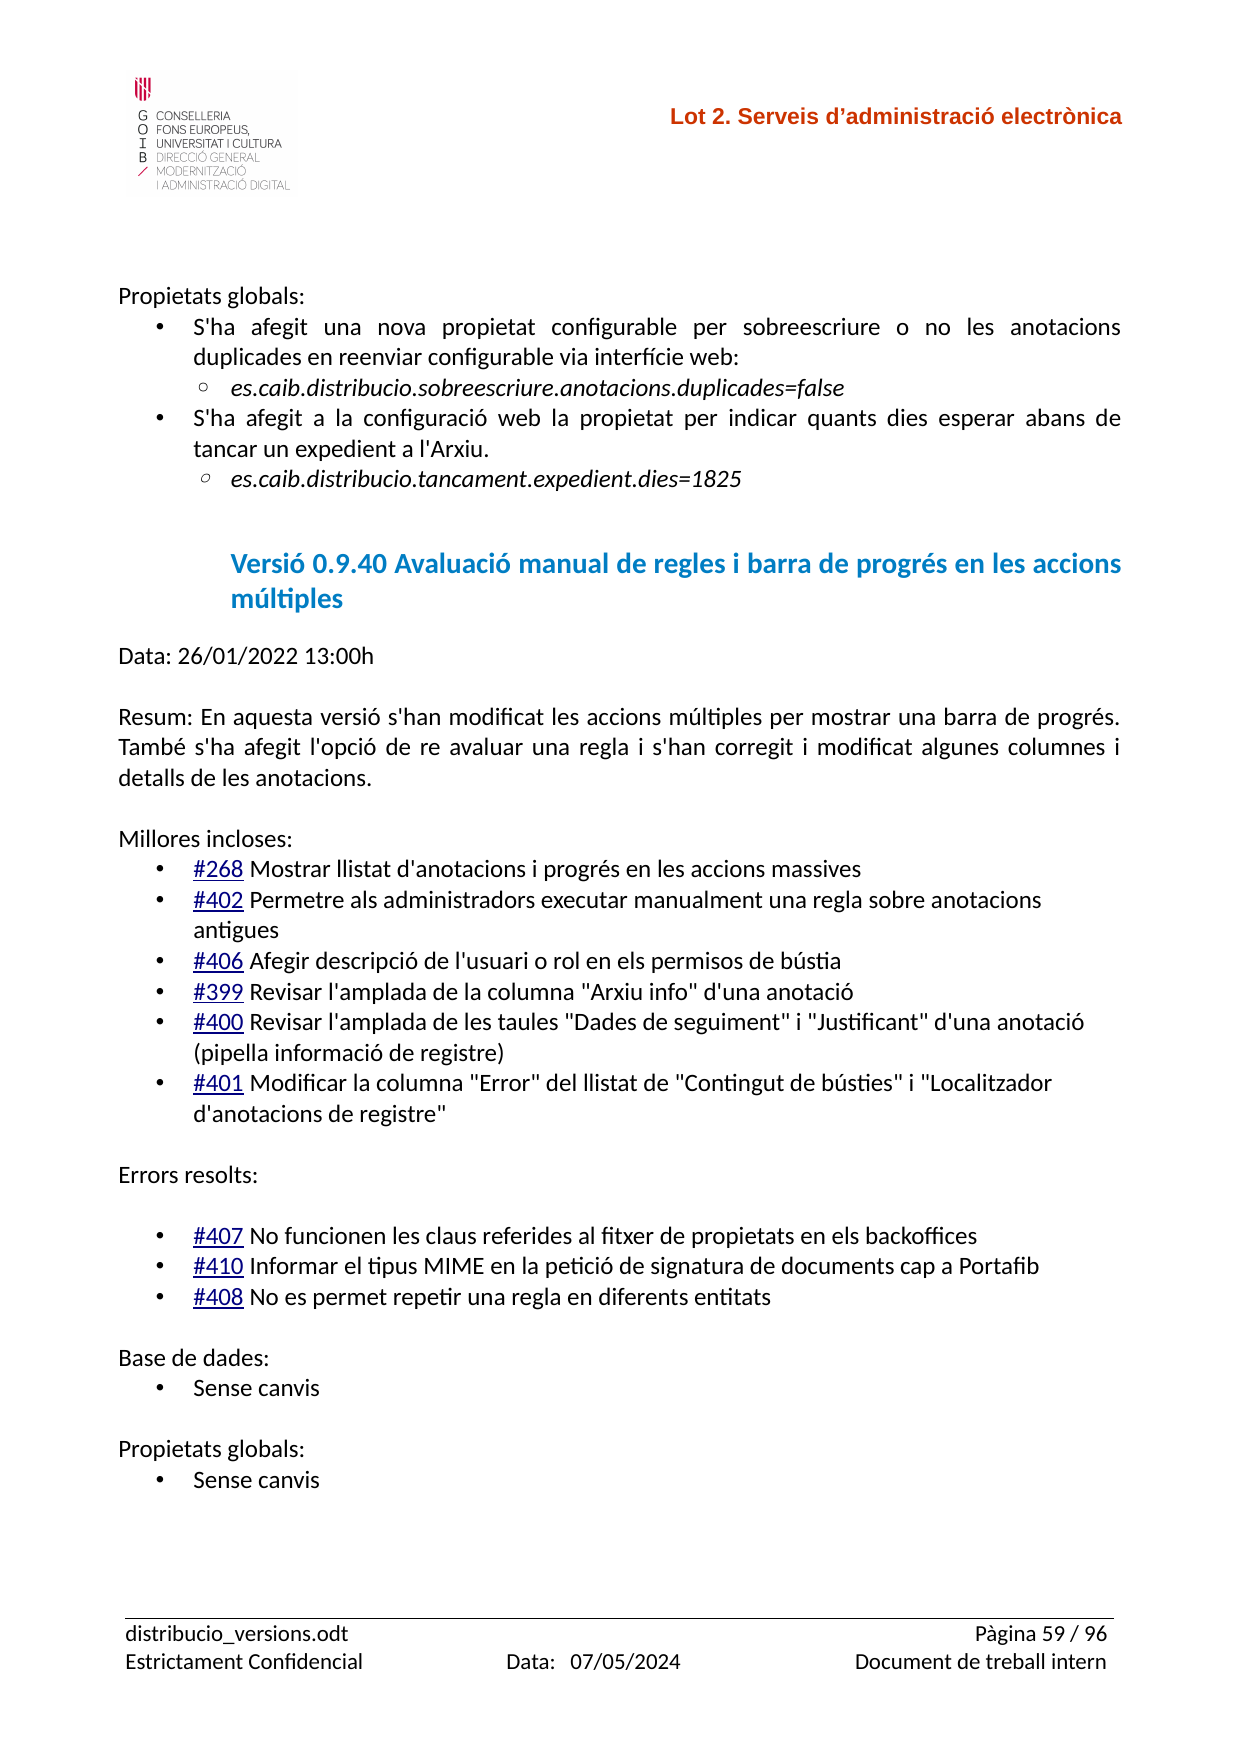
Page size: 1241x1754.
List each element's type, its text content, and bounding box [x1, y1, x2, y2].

list #402 Permetre als administradors executar manualment una regla sobre anotacions antigues [156, 884, 1122, 945]
subtitle Versió 0.9.40 Avaluació manual de regles i barra de progrés en les accions múltiples [153, 545, 1122, 616]
list es.caib.distribucio.tancament.expedient.dies=1825 [193, 463, 1122, 494]
list #406 Afegir descripció de l'usuari o rol en els permisos de bústia [156, 945, 1122, 976]
list Sense canvis [156, 1372, 1122, 1403]
list #401 Modificar la columna "Error" del llistat de "Contingut de bústies" i "Localitzador d'anotacions de registre" [156, 1067, 1122, 1128]
text Resum: En aquesta versió s'han modificat les accions múltiples per mostrar una barra de progrés. També s'ha afegit l'opció de re avaluar una regla i s'han corregit i modificat algunes columnes i detalls de les anotacions. [118, 701, 1122, 792]
text Propietats globals: [118, 280, 1122, 311]
picture [126, 70, 299, 197]
list Sense canvis [156, 1464, 1122, 1494]
list #407 No funcionen les claus referides al fitxer de propietats en els backoffices [156, 1220, 1122, 1250]
list #410 Informar el tipus MIME en la petició de signatura de documents cap a Portafib [156, 1250, 1122, 1281]
text Errors resolts: [118, 1159, 1122, 1189]
text Base de dades: [118, 1342, 1122, 1372]
list #399 Revisar l'amplada de la columna "Arxiu info" d'una anotació [156, 976, 1122, 1006]
list S'ha afegit a la configuració web la propietat per indicar quants dies esperar abans de tancar un expedient a l'Arxiu. [156, 402, 1122, 463]
text Data: 26/01/2022 13:00h [118, 640, 1122, 670]
list es.caib.distribucio.sobreescriure.anotacions.duplicades=false [193, 372, 1122, 402]
text Millores incloses: [118, 823, 1122, 853]
list #268 Mostrar llistat d'anotacions i progrés en les accions massives [156, 853, 1122, 884]
list S'ha afegit una nova propietat configurable per sobreescriure o no les anotacions duplicades en reenviar configurable via interfície web: [156, 311, 1122, 372]
text Propietats globals: [118, 1433, 1122, 1464]
list #400 Revisar l'amplada de les taules "Dades de seguiment" i "Justificant" d'una anotació (pipella informació de registre) [156, 1006, 1122, 1067]
list #408 No es permet repetir una regla en diferents entitats [156, 1281, 1122, 1311]
